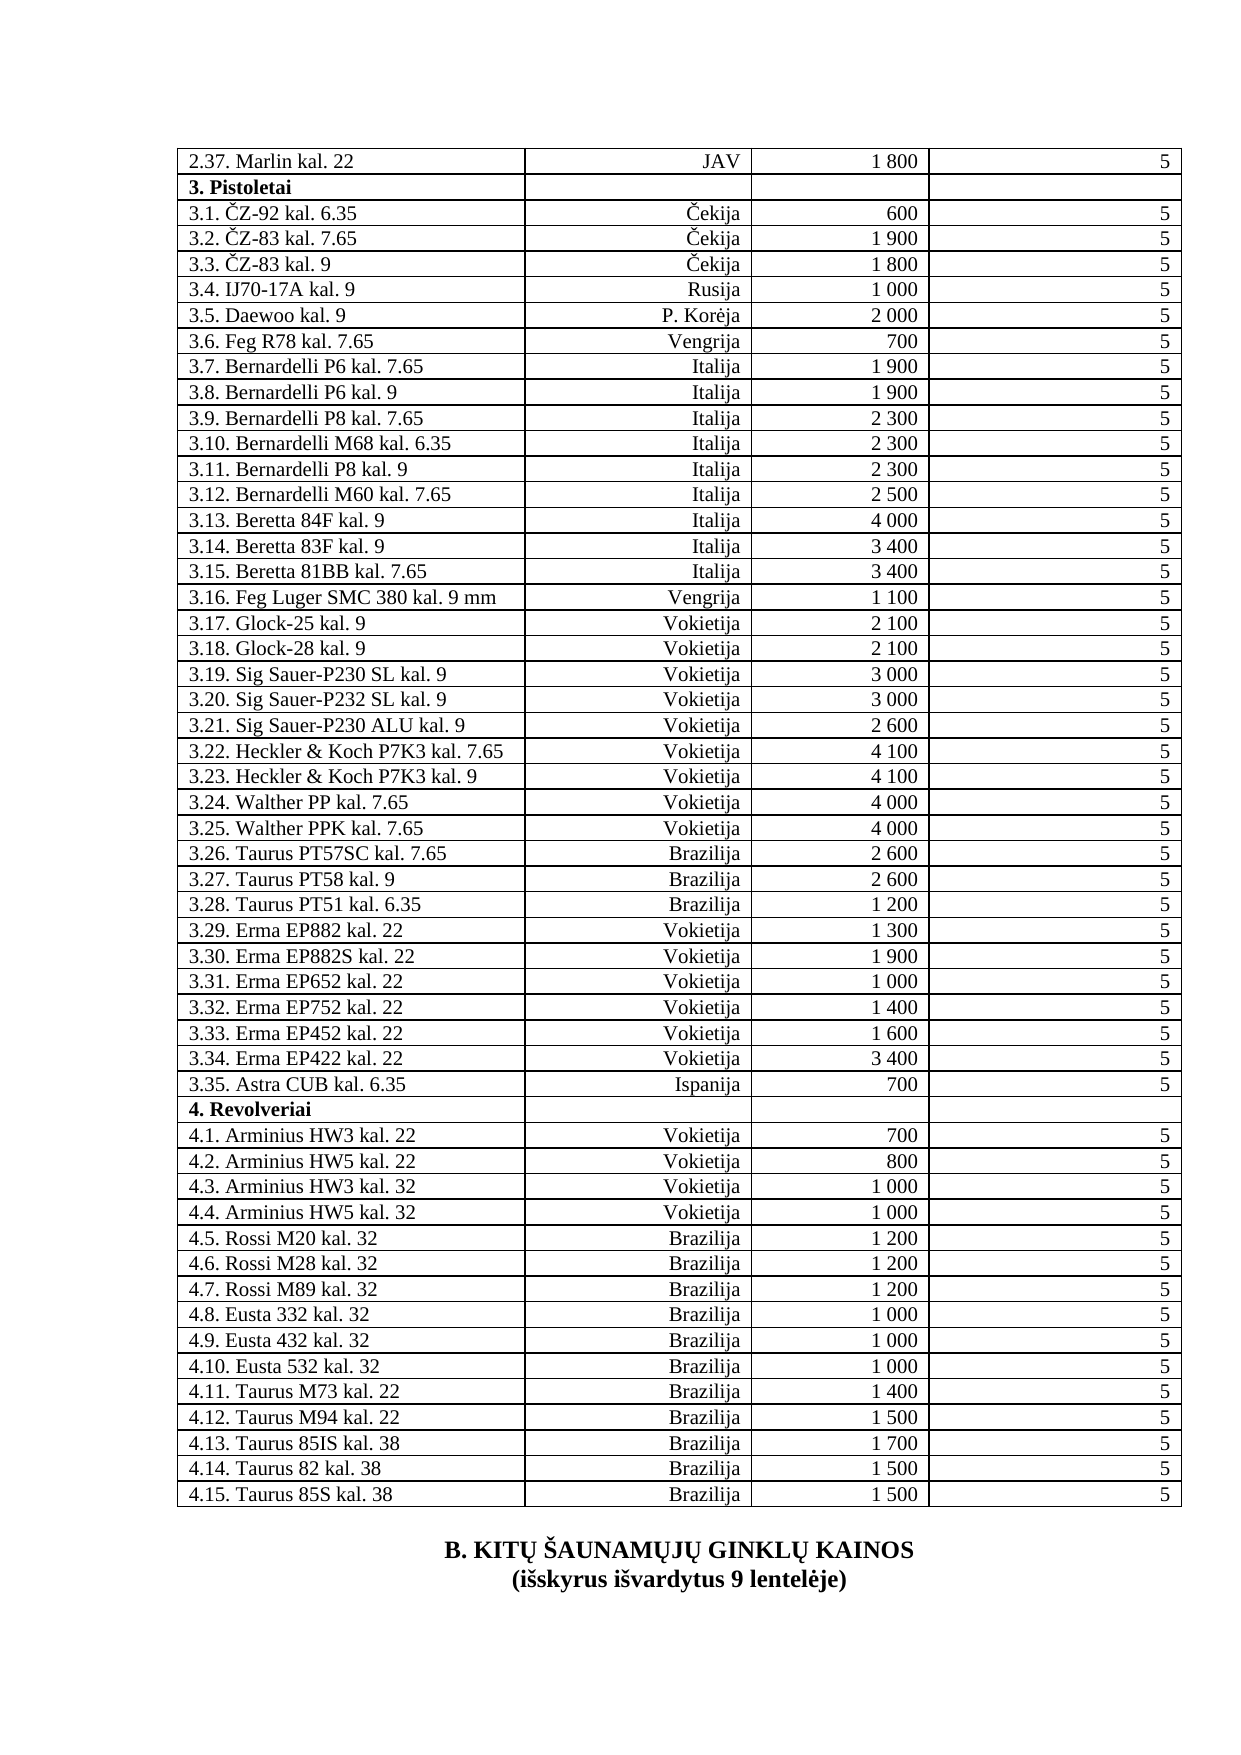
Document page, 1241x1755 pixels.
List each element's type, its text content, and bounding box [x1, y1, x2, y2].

table_cell 1 200 [752, 1251, 928, 1275]
table_cell 5 [930, 918, 1181, 942]
table_cell 2 100 [752, 636, 928, 660]
table_cell 5 [930, 1354, 1181, 1378]
table_cell 1 300 [752, 918, 928, 942]
table_cell 5 [930, 1149, 1181, 1173]
table_cell Brazilija [526, 1482, 751, 1506]
table_cell 5 [930, 687, 1181, 711]
table_cell 1 000 [752, 1200, 928, 1224]
table_cell 5 [930, 1456, 1181, 1480]
table_cell Italija [526, 457, 751, 481]
table_cell Italija [526, 508, 751, 532]
table_cell Brazilija [526, 1456, 751, 1480]
table_cell 3.17. Glock-25 kal. 9 [178, 611, 524, 634]
table_cell 3.31. Erma EP652 kal. 22 [178, 969, 524, 993]
table_cell 4.14. Taurus 82 kal. 38 [178, 1456, 524, 1480]
table_cell [930, 175, 1181, 199]
table_cell 5 [930, 713, 1181, 737]
table_cell 600 [752, 201, 928, 224]
table_cell Čekija [526, 252, 751, 276]
table_cell 4.1. Arminius HW3 kal. 22 [178, 1123, 524, 1147]
table_cell 1 200 [752, 1277, 928, 1301]
table_cell 1 900 [752, 380, 928, 404]
table_cell 1 000 [752, 277, 928, 301]
table_cell 5 [930, 1021, 1181, 1044]
table_cell Čekija [526, 201, 751, 224]
table_cell 2 500 [752, 482, 928, 506]
table_cell 800 [752, 1149, 928, 1173]
table_cell 5 [930, 790, 1181, 814]
table_cell Vokietija [526, 1174, 751, 1198]
table_cell Brazilija [526, 841, 751, 865]
table_cell 3.25. Walther PPK kal. 7.65 [178, 816, 524, 839]
table_cell 4.6. Rossi M28 kal. 32 [178, 1251, 524, 1275]
table_cell 3.10. Bernardelli M68 kal. 6.35 [178, 431, 524, 455]
table_cell 1 900 [752, 354, 928, 378]
table_cell Čekija [526, 226, 751, 250]
table_cell 3.24. Walther PP kal. 7.65 [178, 790, 524, 814]
table_cell 3.30. Erma EP882S kal. 22 [178, 944, 524, 968]
table_cell 4.15. Taurus 85S kal. 38 [178, 1482, 524, 1506]
table_cell P. Korėja [526, 303, 751, 327]
table_cell 3.4. IJ70-17A kal. 9 [178, 277, 524, 301]
table_cell 5 [930, 1405, 1181, 1429]
table_cell 3.18. Glock-28 kal. 9 [178, 636, 524, 660]
table_cell 3.15. Beretta 81BB kal. 7.65 [178, 559, 524, 583]
table_cell 3.28. Taurus PT51 kal. 6.35 [178, 892, 524, 916]
table_cell Brazilija [526, 1328, 751, 1352]
table_cell Vokietija [526, 1123, 751, 1147]
table_cell 3.21. Sig Sauer-P230 ALU kal. 9 [178, 713, 524, 737]
table_cell 2 300 [752, 457, 928, 481]
table_cell 5 [930, 944, 1181, 968]
table_cell 5 [930, 277, 1181, 301]
table_cell [752, 1097, 928, 1121]
table_cell 5 [930, 559, 1181, 583]
table_cell 3.11. Bernardelli P8 kal. 9 [178, 457, 524, 481]
table_cell 1 000 [752, 1328, 928, 1352]
table_cell 5 [930, 534, 1181, 558]
table_cell 1 700 [752, 1431, 928, 1454]
table_cell 5 [930, 662, 1181, 686]
table_cell Vengrija [526, 329, 751, 353]
table_cell 2 000 [752, 303, 928, 327]
table_cell 1 500 [752, 1456, 928, 1480]
table_cell 5 [930, 1302, 1181, 1326]
table_cell Brazilija [526, 1226, 751, 1249]
table_cell Vokietija [526, 1046, 751, 1070]
table_cell Italija [526, 534, 751, 558]
table_cell 5 [930, 1251, 1181, 1275]
table_cell 3.1. ČZ-92 kal. 6.35 [178, 201, 524, 224]
table_cell 5 [930, 457, 1181, 481]
table_cell 3.12. Bernardelli M60 kal. 7.65 [178, 482, 524, 506]
table_cell 3 400 [752, 534, 928, 558]
table_cell 3.9. Bernardelli P8 kal. 7.65 [178, 406, 524, 429]
table_cell 5 [930, 1482, 1181, 1506]
table_cell 1 100 [752, 585, 928, 609]
table_cell 5 [930, 149, 1181, 173]
table_cell 4.5. Rossi M20 kal. 32 [178, 1226, 524, 1249]
table_cell 5 [930, 1277, 1181, 1301]
table_cell Italija [526, 482, 751, 506]
table_cell 1 800 [752, 252, 928, 276]
table_cell Italija [526, 380, 751, 404]
table_cell Brazilija [526, 867, 751, 891]
table_cell Rusija [526, 277, 751, 301]
table_cell 5 [930, 611, 1181, 634]
table_cell Vokietija [526, 790, 751, 814]
table_cell 1 800 [752, 149, 928, 173]
table_cell 5 [930, 1174, 1181, 1198]
table_cell 3.2. ČZ-83 kal. 7.65 [178, 226, 524, 250]
table_cell 3.8. Bernardelli P6 kal. 9 [178, 380, 524, 404]
table_cell 3.6. Feg R78 kal. 7.65 [178, 329, 524, 353]
table_cell 4.12. Taurus M94 kal. 22 [178, 1405, 524, 1429]
text (išskyrus išvardytus 9 lentelėje) [177, 1564, 1181, 1593]
table_cell 1 500 [752, 1482, 928, 1506]
table_cell 2 600 [752, 841, 928, 865]
table_cell 5 [930, 329, 1181, 353]
table_cell 4.8. Eusta 332 kal. 32 [178, 1302, 524, 1326]
table_cell 5 [930, 1200, 1181, 1224]
table_cell 5 [930, 482, 1181, 506]
table_cell Vokietija [526, 1200, 751, 1224]
table_cell 3 400 [752, 559, 928, 583]
table_cell 3.3. ČZ-83 kal. 9 [178, 252, 524, 276]
table_cell 5 [930, 201, 1181, 224]
table_cell Vokietija [526, 969, 751, 993]
table_cell Vokietija [526, 944, 751, 968]
table_cell 5 [930, 969, 1181, 993]
table_cell 5 [930, 585, 1181, 609]
table_cell 1 000 [752, 969, 928, 993]
table_cell 1 000 [752, 1174, 928, 1198]
table_cell 4.9. Eusta 432 kal. 32 [178, 1328, 524, 1352]
table_cell 5 [930, 1072, 1181, 1096]
table_cell Vokietija [526, 687, 751, 711]
table_cell 3. Pistoletai [178, 175, 524, 199]
table_cell 5 [930, 867, 1181, 891]
table_cell 1 900 [752, 944, 928, 968]
table_cell 3 000 [752, 687, 928, 711]
table_cell 3.16. Feg Luger SMC 380 kal. 9 mm [178, 585, 524, 609]
table_cell 4.11. Taurus M73 kal. 22 [178, 1379, 524, 1403]
table_cell 700 [752, 1123, 928, 1147]
table_cell Vokietija [526, 611, 751, 634]
table_cell 3.26. Taurus PT57SC kal. 7.65 [178, 841, 524, 865]
table_cell 3.7. Bernardelli P6 kal. 7.65 [178, 354, 524, 378]
table_cell Italija [526, 406, 751, 429]
table_cell 3 400 [752, 1046, 928, 1070]
table_cell 5 [930, 508, 1181, 532]
table_cell 3.29. Erma EP882 kal. 22 [178, 918, 524, 942]
table_cell Vokietija [526, 739, 751, 763]
table_cell Vokietija [526, 1021, 751, 1044]
table_cell 4 000 [752, 508, 928, 532]
table_cell 3.27. Taurus PT58 kal. 9 [178, 867, 524, 891]
table_cell 5 [930, 406, 1181, 429]
table_cell 1 600 [752, 1021, 928, 1044]
table_cell 700 [752, 1072, 928, 1096]
table_cell 3.33. Erma EP452 kal. 22 [178, 1021, 524, 1044]
table_cell 2 600 [752, 713, 928, 737]
table_cell JAV [526, 149, 751, 173]
table_cell 1 000 [752, 1302, 928, 1326]
table_cell 3.14. Beretta 83F kal. 9 [178, 534, 524, 558]
table_cell 3.32. Erma EP752 kal. 22 [178, 995, 524, 1019]
table_cell 5 [930, 380, 1181, 404]
table_cell [752, 175, 928, 199]
table_cell 3.34. Erma EP422 kal. 22 [178, 1046, 524, 1070]
table_cell 5 [930, 1328, 1181, 1352]
table_cell 5 [930, 764, 1181, 788]
table_cell Vokietija [526, 713, 751, 737]
table_cell 2.37. Marlin kal. 22 [178, 149, 524, 173]
table_cell 4.4. Arminius HW5 kal. 32 [178, 1200, 524, 1224]
table_cell Vokietija [526, 636, 751, 660]
table_cell Vokietija [526, 1149, 751, 1173]
table_cell 1 500 [752, 1405, 928, 1429]
table_cell 5 [930, 1046, 1181, 1070]
table_cell 1 200 [752, 892, 928, 916]
table_cell Brazilija [526, 1379, 751, 1403]
table_cell 3.13. Beretta 84F kal. 9 [178, 508, 524, 532]
table_cell 1 000 [752, 1354, 928, 1378]
table_cell 3 000 [752, 662, 928, 686]
table_cell 2 100 [752, 611, 928, 634]
table_cell Italija [526, 431, 751, 455]
table_cell 1 200 [752, 1226, 928, 1249]
table_cell 5 [930, 995, 1181, 1019]
table_cell 5 [930, 1431, 1181, 1454]
table_cell Brazilija [526, 892, 751, 916]
table_cell 4.2. Arminius HW5 kal. 22 [178, 1149, 524, 1173]
table_cell 4.10. Eusta 532 kal. 32 [178, 1354, 524, 1378]
table_cell 5 [930, 1123, 1181, 1147]
table_cell 5 [930, 252, 1181, 276]
table_cell [526, 1097, 751, 1121]
table_cell Vokietija [526, 764, 751, 788]
table_cell 5 [930, 816, 1181, 839]
table_cell 2 600 [752, 867, 928, 891]
table_cell 5 [930, 636, 1181, 660]
table_cell Italija [526, 559, 751, 583]
table_cell 1 900 [752, 226, 928, 250]
table_cell 4 100 [752, 764, 928, 788]
table_cell [930, 1097, 1181, 1121]
table_cell Vokietija [526, 662, 751, 686]
table_cell 700 [752, 329, 928, 353]
table_cell 1 400 [752, 1379, 928, 1403]
table_cell 5 [930, 303, 1181, 327]
text B. KITŲ ŠAUNAMŲJŲ GINKLŲ KAINOS [177, 1536, 1181, 1564]
table_cell 1 400 [752, 995, 928, 1019]
table_cell 4 000 [752, 790, 928, 814]
table_cell Brazilija [526, 1302, 751, 1326]
table_cell Brazilija [526, 1277, 751, 1301]
table_cell Brazilija [526, 1251, 751, 1275]
table_cell Brazilija [526, 1431, 751, 1454]
table_cell 3.23. Heckler & Koch P7K3 kal. 9 [178, 764, 524, 788]
table_cell 5 [930, 739, 1181, 763]
table_cell Vokietija [526, 816, 751, 839]
table_cell 4 100 [752, 739, 928, 763]
table_cell 4 000 [752, 816, 928, 839]
table_cell Vengrija [526, 585, 751, 609]
table_cell 2 300 [752, 406, 928, 429]
table_cell 4.7. Rossi M89 kal. 32 [178, 1277, 524, 1301]
table_cell 5 [930, 892, 1181, 916]
table_cell 4.13. Taurus 85IS kal. 38 [178, 1431, 524, 1454]
table_cell 2 300 [752, 431, 928, 455]
table_cell 3.35. Astra CUB kal. 6.35 [178, 1072, 524, 1096]
table_cell 3.20. Sig Sauer-P232 SL kal. 9 [178, 687, 524, 711]
table_cell Vokietija [526, 918, 751, 942]
table_cell 5 [930, 841, 1181, 865]
table_cell 5 [930, 354, 1181, 378]
table_cell Vokietija [526, 995, 751, 1019]
table_cell Italija [526, 354, 751, 378]
table_cell Brazilija [526, 1354, 751, 1378]
table_cell Brazilija [526, 1405, 751, 1429]
table_cell 5 [930, 1226, 1181, 1249]
table_cell 4.3. Arminius HW3 kal. 32 [178, 1174, 524, 1198]
table_cell 4. Revolveriai [178, 1097, 524, 1121]
table_cell Ispanija [526, 1072, 751, 1096]
table_cell 3.22. Heckler & Koch P7K3 kal. 7.65 [178, 739, 524, 763]
table_cell [526, 175, 751, 199]
table_cell 5 [930, 431, 1181, 455]
table_cell 5 [930, 226, 1181, 250]
table_cell 3.19. Sig Sauer-P230 SL kal. 9 [178, 662, 524, 686]
table_cell 3.5. Daewoo kal. 9 [178, 303, 524, 327]
table_cell 5 [930, 1379, 1181, 1403]
